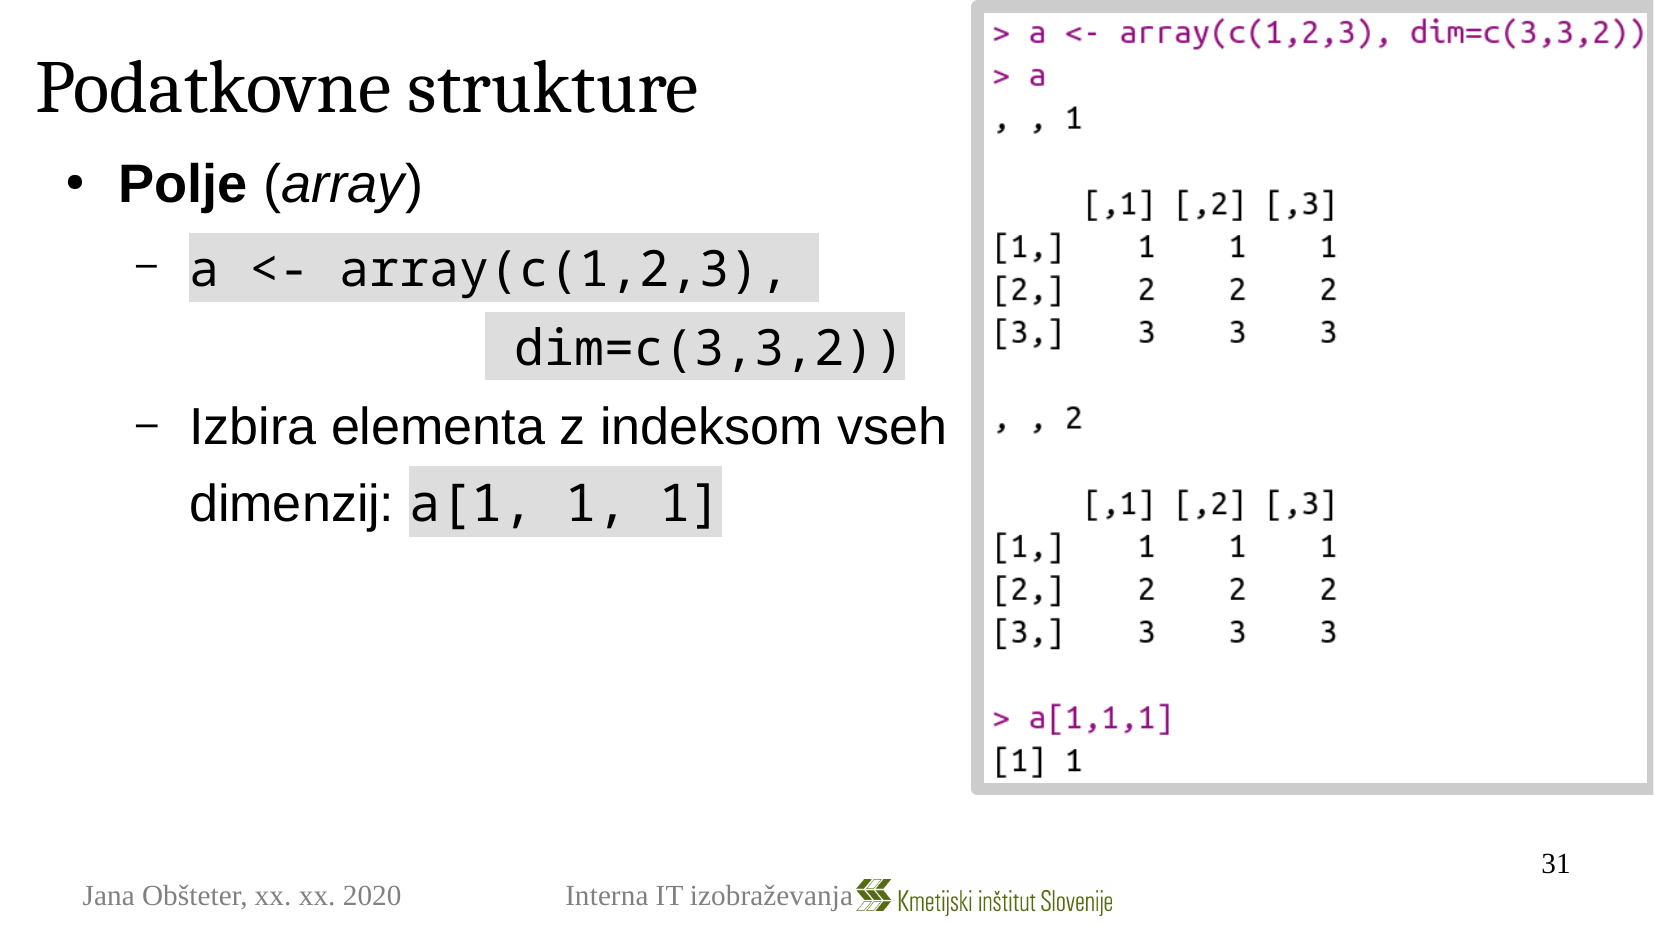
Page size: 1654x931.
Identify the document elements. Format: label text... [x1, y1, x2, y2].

picture [856, 879, 1112, 916]
title Podatkovne strukture [35, 21, 971, 154]
picture [983, 12, 1648, 783]
list Polje (array) a <- array(c(1,2,3), dim=c(3,3,2)) Izbira elementa z indeksom vseh dimenzij: a[1, 1, 1] [47, 144, 987, 815]
